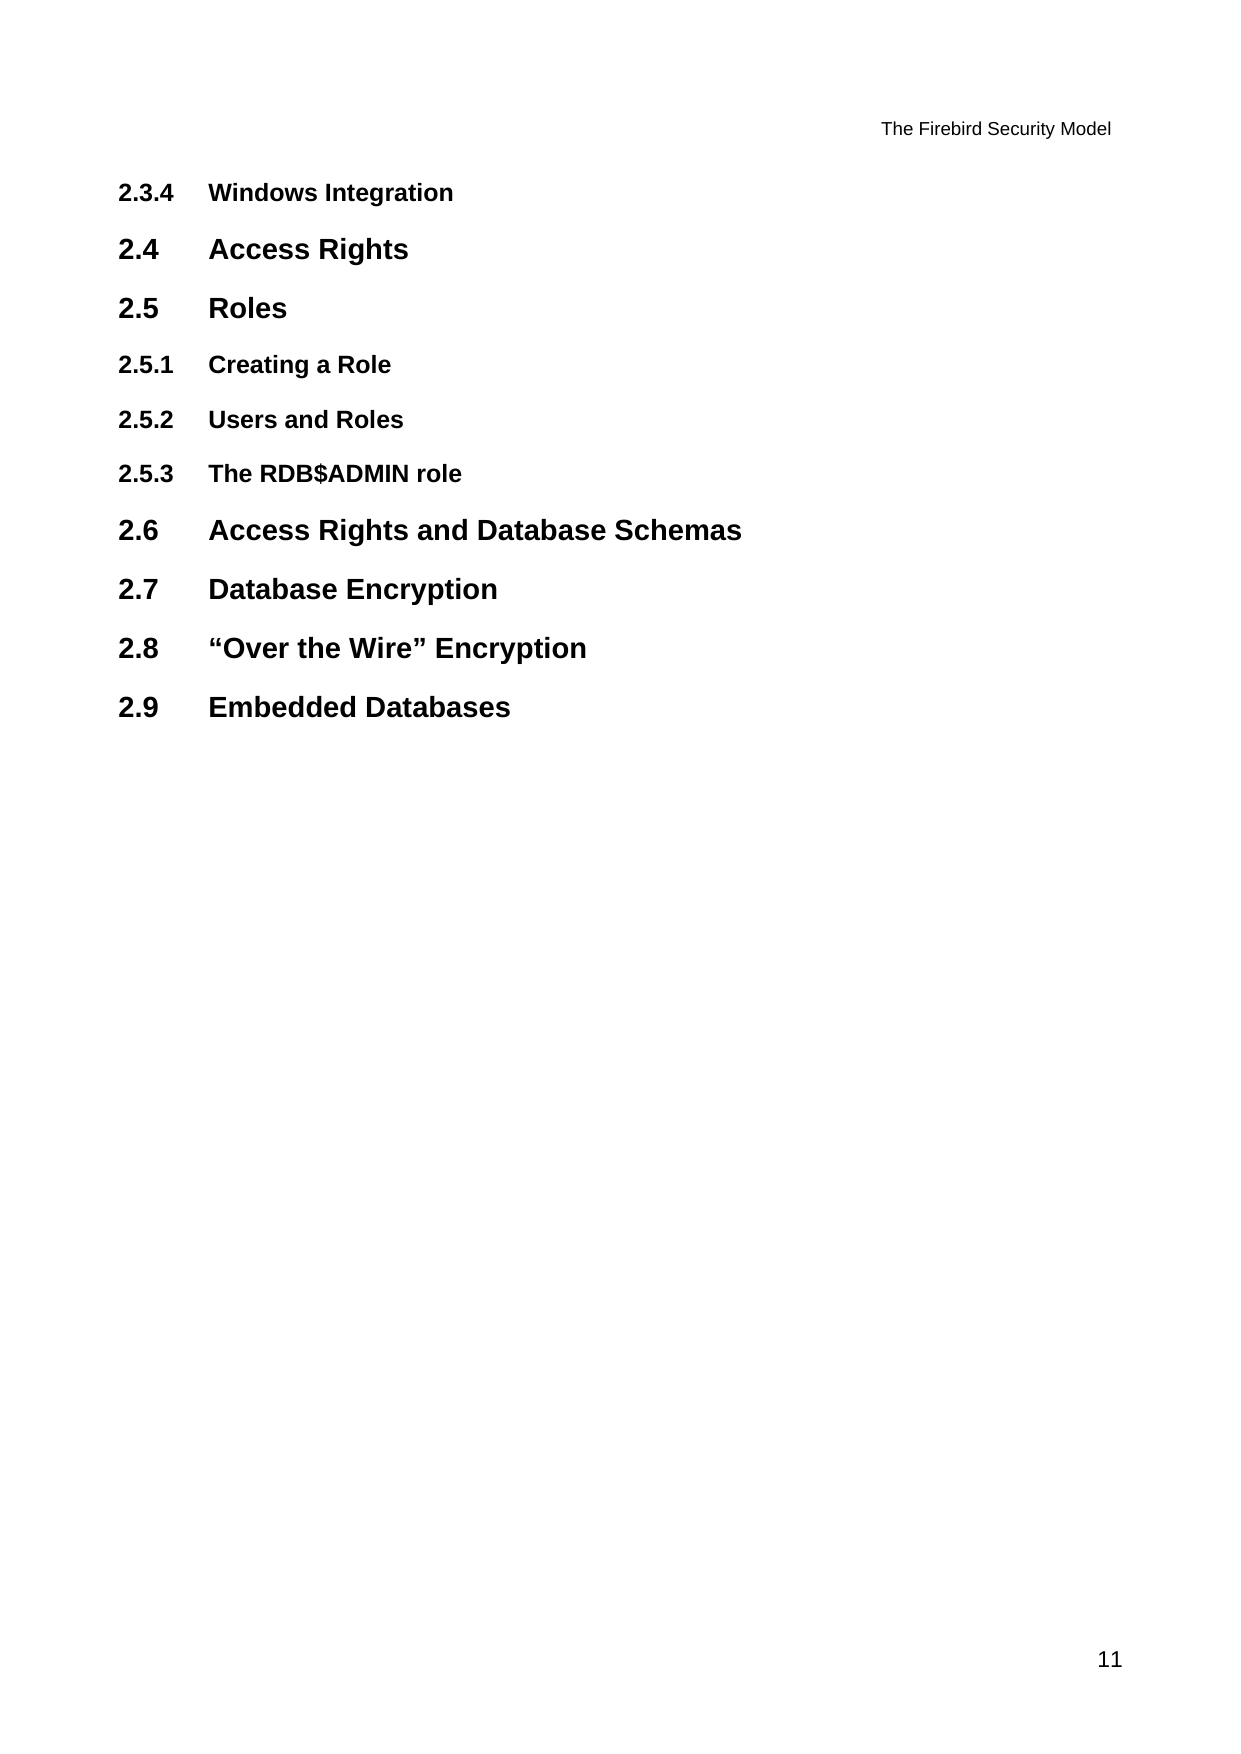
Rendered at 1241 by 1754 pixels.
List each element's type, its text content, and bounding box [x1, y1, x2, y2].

subtitle Embedded Databases [118, 691, 1122, 724]
subtitle Database Encryption [118, 572, 1122, 606]
subtitle Windows Integration [118, 178, 1122, 207]
subtitle Roles [118, 291, 1122, 325]
subtitle Access Rights [118, 232, 1122, 266]
subtitle Access Rights and Database Schemas [118, 513, 1122, 547]
subtitle The RDB$ADMIN role [118, 459, 1122, 488]
subtitle “Over the Wire” Encryption [118, 631, 1122, 665]
subtitle Users and Roles [118, 405, 1122, 433]
subtitle Creating a Role [118, 351, 1122, 379]
